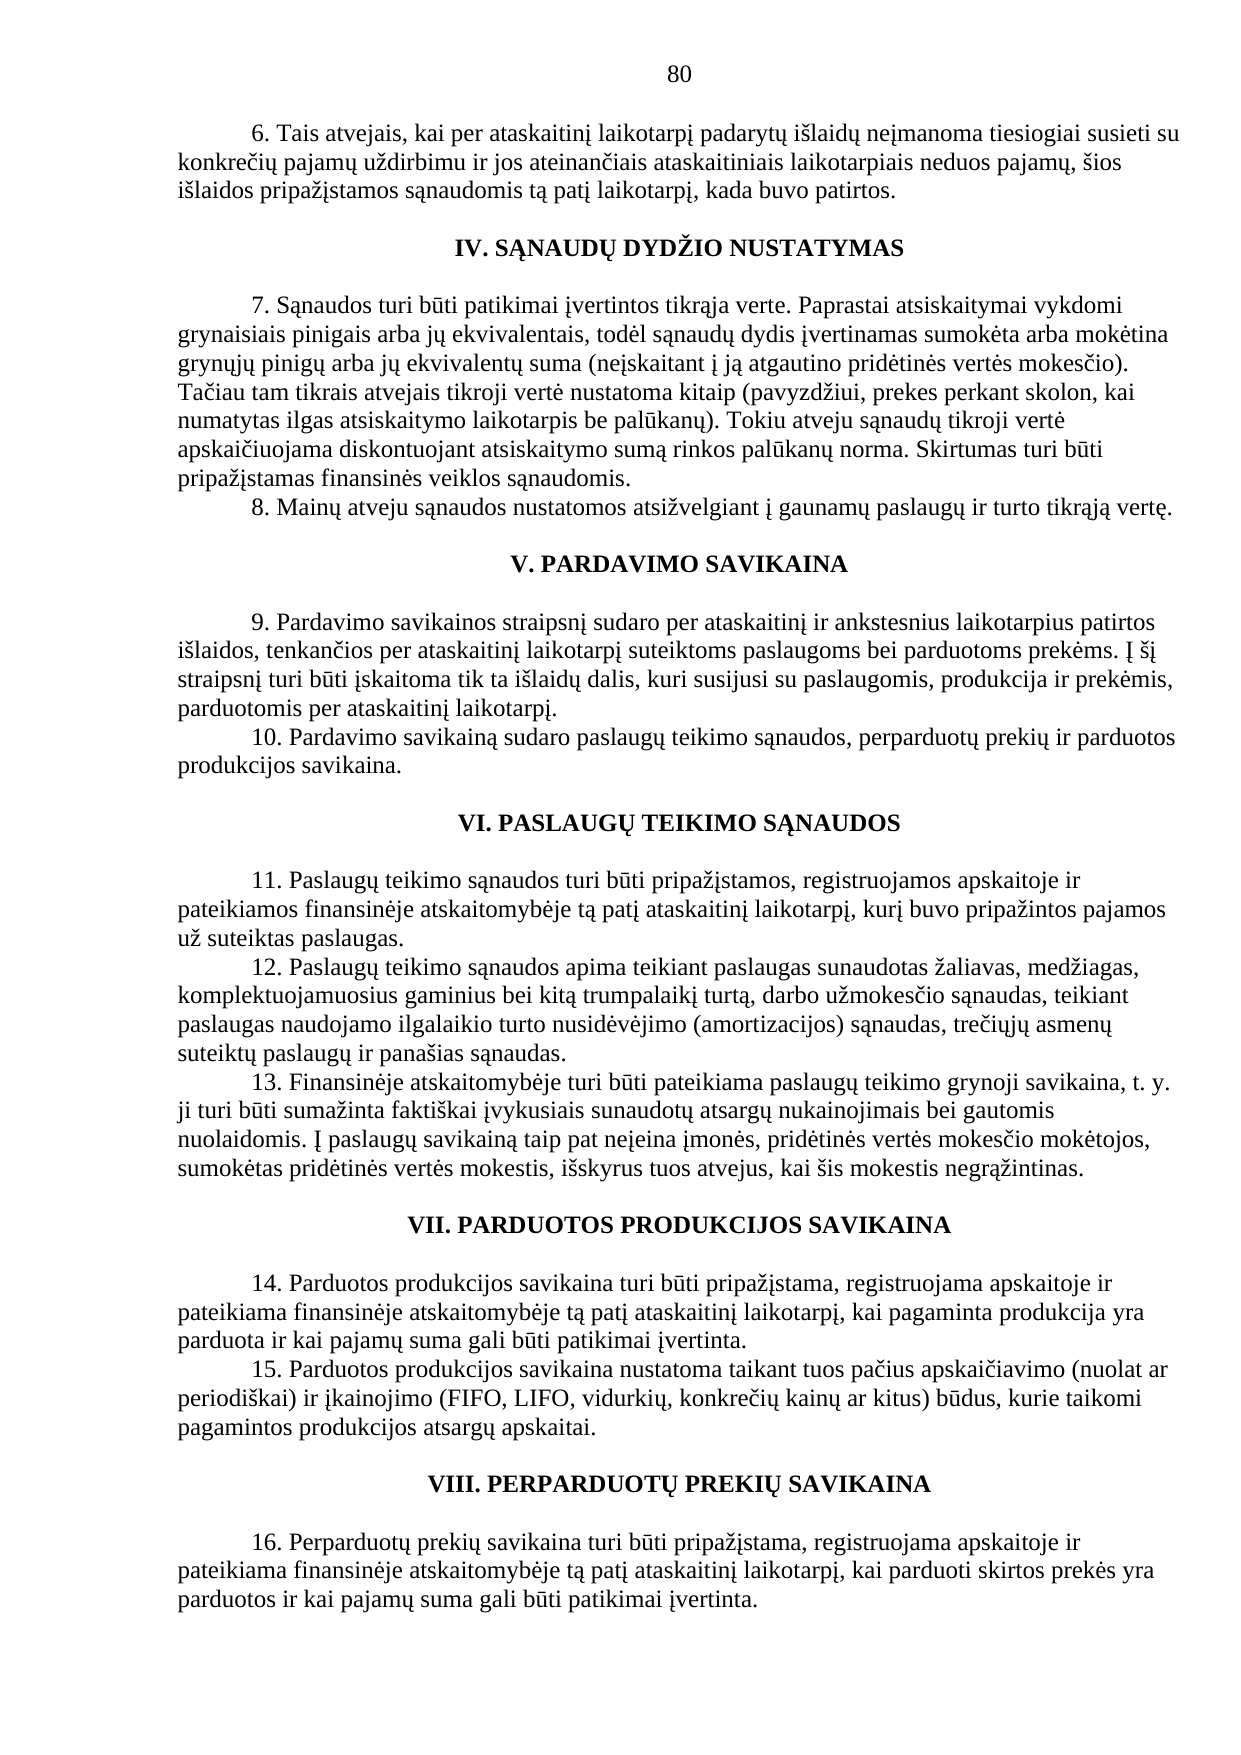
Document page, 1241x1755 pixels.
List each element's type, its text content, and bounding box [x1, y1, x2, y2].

text VIII. PERPARDUOTŲ PREKIŲ SAVIKAINA [177, 1469, 1181, 1498]
text 11. Paslaugų teikimo sąnaudos turi būti pripažįstamos, registruojamos apskaitoje ir pateikiamos finansinėje atskaitomybėje tą patį ataskaitinį laikotarpį, kurį buvo pripažintos pajamos už suteiktas paslaugas. [177, 866, 1181, 952]
text 8. Mainų atveju sąnaudos nustatomos atsižvelgiant į gaunamų paslaugų ir turto tikrąją vertę. [177, 492, 1181, 521]
text VI. PASLAUGŲ TEIKIMO SĄNAUDOS [177, 808, 1181, 837]
text 12. Paslaugų teikimo sąnaudos apima teikiant paslaugas sunaudotas žaliavas, medžiagas, komplektuojamuosius gaminius bei kitą trumpalaikį turtą, darbo užmokesčio sąnaudas, teikiant paslaugas naudojamo ilgalaikio turto nusidėvėjimo (amortizacijos) sąnaudas, trečiųjų asmenų suteiktų paslaugų ir panašias sąnaudas. [177, 952, 1181, 1067]
text 14. Parduotos produkcijos savikaina turi būti pripažįstama, registruojama apskaitoje ir pateikiama finansinėje atskaitomybėje tą patį ataskaitinį laikotarpį, kai pagaminta produkcija yra parduota ir kai pajamų suma gali būti patikimai įvertinta. [177, 1268, 1181, 1354]
text V. PARDAVIMO SAVIKAINA [177, 549, 1181, 578]
text 7. Sąnaudos turi būti patikimai įvertintos tikrąja verte. Paprastai atsiskaitymai vykdomi grynaisiais pinigais arba jų ekvivalentais, todėl sąnaudų dydis įvertinamas sumokėta arba mokėtina grynųjų pinigų arba jų ekvivalentų suma (neįskaitant į ją atgautino pridėtinės vertės mokesčio). Tačiau tam tikrais atvejais tikroji vertė nustatoma kitaip (pavyzdžiui, prekes perkant skolon, kai numatytas ilgas atsiskaitymo laikotarpis be palūkanų). Tokiu atveju sąnaudų tikroji vertė apskaičiuojama diskontuojant atsiskaitymo sumą rinkos palūkanų norma. Skirtumas turi būti pripažįstamas finansinės veiklos sąnaudomis. [177, 291, 1181, 492]
text VII. PARDUOTOS PRODUKCIJOS SAVIKAINA [177, 1211, 1181, 1239]
text 13. Finansinėje atskaitomybėje turi būti pateikiama paslaugų teikimo grynoji savikaina, t. y. ji turi būti sumažinta faktiškai įvykusiais sunaudotų atsargų nukainojimais bei gautomis nuolaidomis. Į paslaugų savikainą taip pat neįeina įmonės, pridėtinės vertės mokesčio mokėtojos, sumokėtas pridėtinės vertės mokestis, išskyrus tuos atvejus, kai šis mokestis negrąžintinas. [177, 1067, 1181, 1182]
text IV. SĄNAUDŲ DYDŽIO NUSTATYMAS [177, 233, 1181, 262]
text 16. Perparduotų prekių savikaina turi būti pripažįstama, registruojama apskaitoje ir pateikiama finansinėje atskaitomybėje tą patį ataskaitinį laikotarpį, kai parduoti skirtos prekės yra parduotos ir kai pajamų suma gali būti patikimai įvertinta. [177, 1527, 1181, 1613]
text 6. Tais atvejais, kai per ataskaitinį laikotarpį padarytų išlaidų neįmanoma tiesiogiai susieti su konkrečių pajamų uždirbimu ir jos ateinančiais ataskaitiniais laikotarpiais neduos pajamų, šios išlaidos pripažįstamos sąnaudomis tą patį laikotarpį, kada buvo patirtos. [177, 118, 1181, 204]
text 9. Pardavimo savikainos straipsnį sudaro per ataskaitinį ir ankstesnius laikotarpius patirtos išlaidos, tenkančios per ataskaitinį laikotarpį suteiktoms paslaugoms bei parduotoms prekėms. Į šį straipsnį turi būti įskaitoma tik ta išlaidų dalis, kuri susijusi su paslaugomis, produkcija ir prekėmis, parduotomis per ataskaitinį laikotarpį. [177, 607, 1181, 722]
text 10. Pardavimo savikainą sudaro paslaugų teikimo sąnaudos, perparduotų prekių ir parduotos produkcijos savikaina. [177, 722, 1181, 779]
text 15. Parduotos produkcijos savikaina nustatoma taikant tuos pačius apskaičiavimo (nuolat ar periodiškai) ir įkainojimo (FIFO, LIFO, vidurkių, konkrečių kainų ar kitus) būdus, kurie taikomi pagamintos produkcijos atsargų apskaitai. [177, 1354, 1181, 1441]
